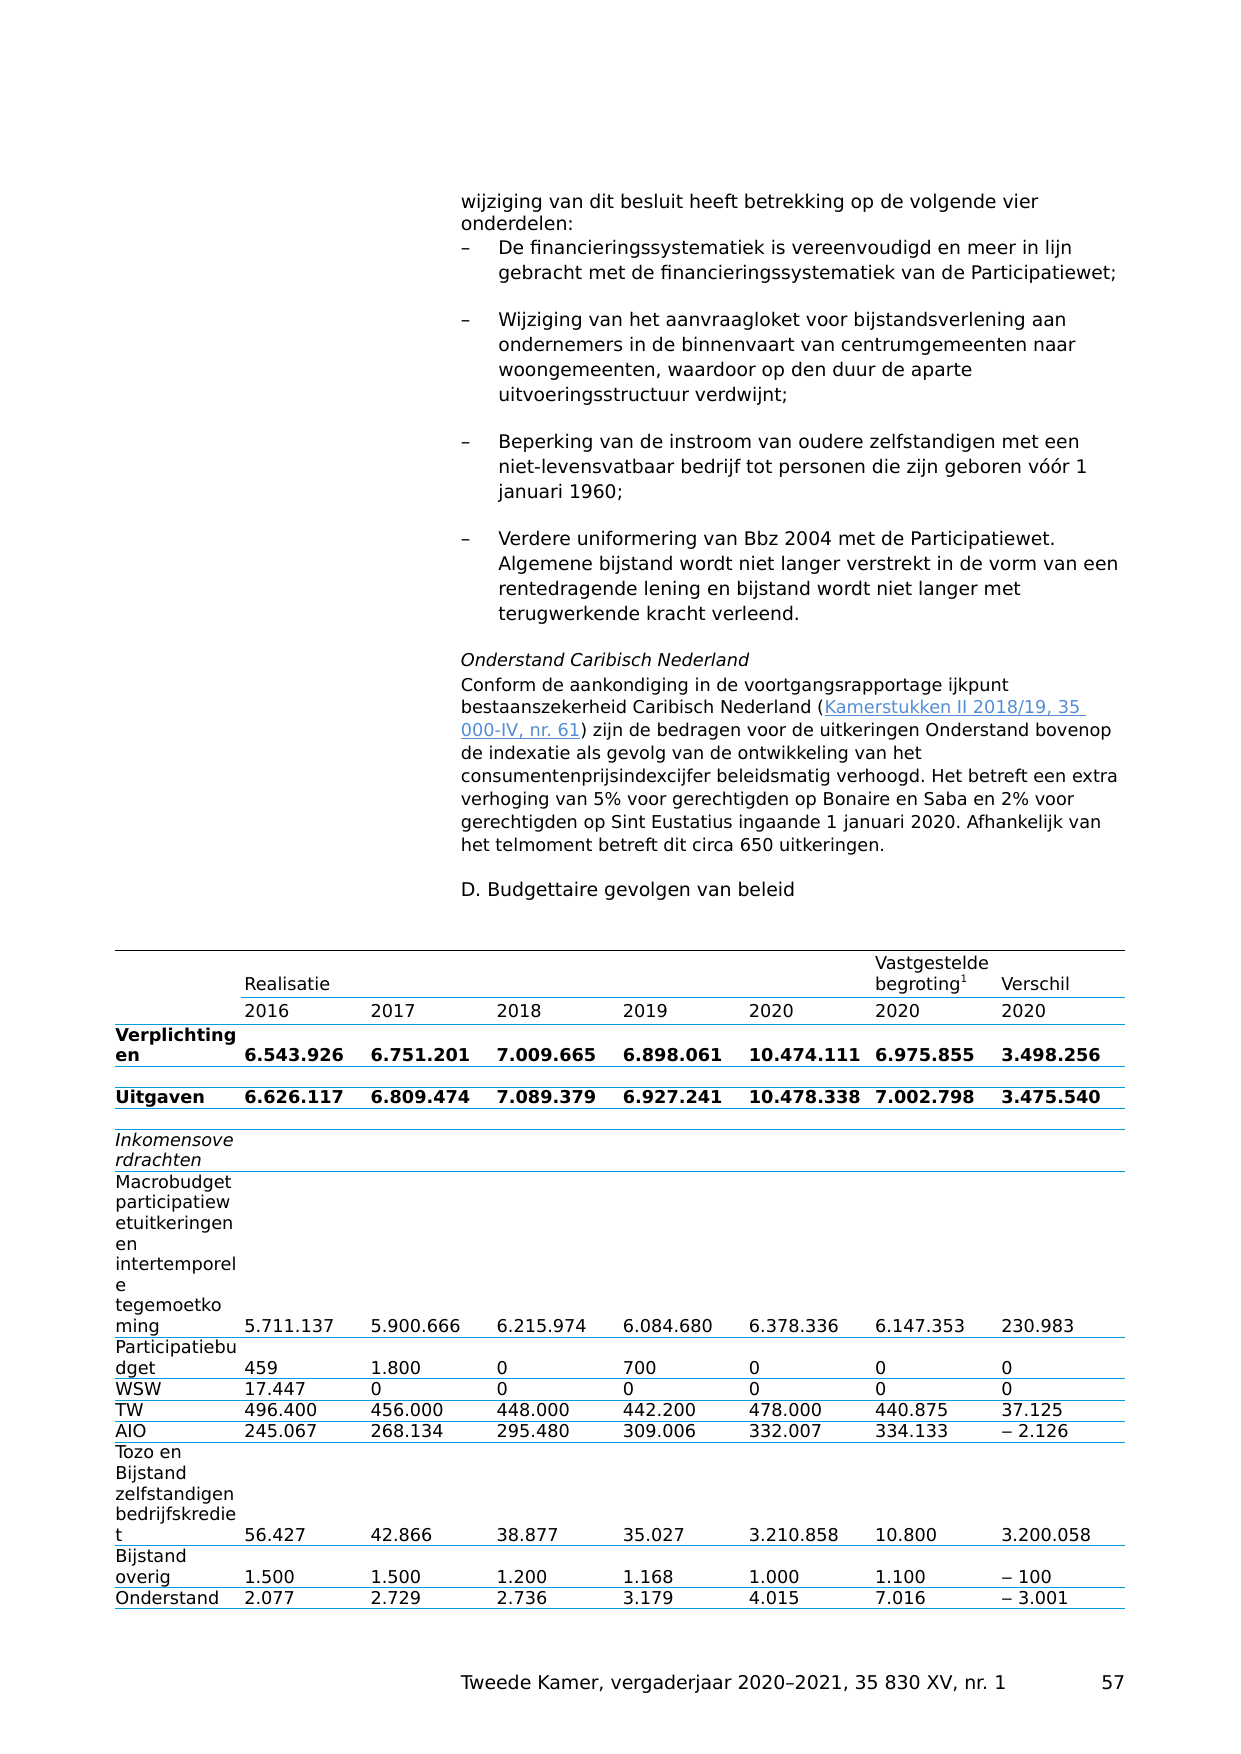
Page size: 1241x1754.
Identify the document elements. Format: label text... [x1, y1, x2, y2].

table_cell 6.809.474 [368, 1088, 493, 1108]
table_cell [746, 1067, 872, 1087]
text wijziging van dit besluit heeft betrekking op de volgende vier onderdelen: [461, 191, 1125, 235]
table_cell 56.427 [241, 1443, 367, 1545]
table_cell 456.000 [368, 1401, 493, 1421]
table_cell 3.210.858 [746, 1443, 872, 1545]
table_cell 332.007 [746, 1422, 872, 1442]
table_cell 37.125 [998, 1401, 1125, 1421]
table_cell TW [115, 1401, 241, 1421]
table_cell 3.475.540 [998, 1088, 1125, 1108]
table_cell WSW [115, 1379, 241, 1399]
table_cell ‒ 3.001 [998, 1588, 1125, 1608]
table_cell 17.447 [241, 1379, 367, 1399]
table_cell 295.480 [494, 1422, 620, 1442]
table_cell 448.000 [494, 1401, 620, 1421]
list Verdere uniformering van Bbz 2004 met de Participatiewet. Algemene bijstand wordt niet langer verstrekt in de vorm van een rentedragende lening en bijstand wordt niet langer met terugwerkende kracht verleend. [461, 526, 1125, 626]
table_cell 3.498.256 [998, 1025, 1125, 1066]
table_cell ‒ 2.126 [998, 1422, 1125, 1442]
table_cell [872, 1067, 998, 1087]
table_cell 2020 [872, 998, 998, 1024]
table_cell 334.133 [872, 1422, 998, 1442]
table_cell 6.084.680 [620, 1172, 746, 1337]
table_cell 268.134 [368, 1422, 493, 1442]
table_cell [368, 1109, 493, 1129]
table_cell 7.009.665 [494, 1025, 620, 1066]
table_cell [494, 1130, 620, 1171]
table_cell Verplichtingen [115, 1025, 241, 1066]
text Onderstand Caribisch Nederland [461, 648, 1125, 671]
table_cell 0 [494, 1379, 620, 1399]
table_cell 0 [368, 1379, 493, 1399]
table_cell [241, 1067, 367, 1087]
table_cell [494, 1109, 620, 1129]
table_cell 0 [746, 1379, 872, 1399]
table_cell 10.478.338 [746, 1088, 872, 1108]
table_cell [115, 1067, 241, 1087]
table_cell 442.200 [620, 1401, 746, 1421]
table_cell 478.000 [746, 1401, 872, 1421]
table_cell 6.927.241 [620, 1088, 746, 1108]
table_cell 4.015 [746, 1588, 872, 1608]
table_cell [368, 1067, 493, 1087]
table_cell 2016 [241, 998, 367, 1024]
table_cell 309.006 [620, 1422, 746, 1442]
table_cell AIO [115, 1422, 241, 1442]
table_cell 6.751.201 [368, 1025, 493, 1066]
list Beperking van de instroom van oudere zelfstandigen met een niet-levensvatbaar bedrijf tot personen die zijn geboren vóór 1 januari 1960; [461, 429, 1125, 504]
table_cell [620, 1130, 746, 1171]
table_cell 2.077 [241, 1588, 367, 1608]
table_cell 245.067 [241, 1422, 367, 1442]
table_cell Realisatie [241, 951, 872, 997]
table_cell 2020 [998, 998, 1125, 1024]
table_cell [115, 951, 241, 1024]
table_cell 459 [241, 1338, 367, 1378]
table_cell [746, 1109, 872, 1129]
title D. Budgettaire gevolgen van beleid [461, 879, 1125, 901]
table_cell [998, 1130, 1125, 1171]
table_cell 10.800 [872, 1443, 998, 1545]
table_cell 3.179 [620, 1588, 746, 1608]
table_cell 6.543.926 [241, 1025, 367, 1066]
table_cell 6.975.855 [872, 1025, 998, 1066]
table_cell 1.100 [872, 1546, 998, 1587]
table_cell [872, 1109, 998, 1129]
table_cell 3.200.058 [998, 1443, 1125, 1545]
table_cell Tozo en Bijstand zelfstandigen bedrijfskrediet [115, 1443, 241, 1545]
table_cell [620, 1067, 746, 1087]
table_cell [620, 1109, 746, 1129]
table_cell 0 [494, 1338, 620, 1378]
table_cell [368, 1130, 493, 1171]
table_cell Bijstand overig [115, 1546, 241, 1587]
table_cell 1.500 [241, 1546, 367, 1587]
table_cell 10.474.111 [746, 1025, 872, 1066]
table_cell [998, 1109, 1125, 1129]
table_cell 2017 [368, 998, 493, 1024]
table_cell 42.866 [368, 1443, 493, 1545]
list De financieringssystematiek is vereenvoudigd en meer in lijn gebracht met de financieringssystematiek van de Participatiewet; [461, 235, 1125, 285]
table_cell [115, 1109, 241, 1129]
text Conform de aankondiging in de voortgangsrapportage ijkpunt bestaanszekerheid Caribisch Nederland (Kamerstukken II 2018/19, 35 000-IV, nr. 61) zijn de bedragen voor de uitkeringen Onderstand bovenop de indexatie als gevolg van de ontwikkeling van het consumentenprijsindexcijfer beleidsmatig verhoogd. Het betreft een extra verhoging van 5% voor gerechtigden op Bonaire en Saba en 2% voor gerechtigden op Sint Eustatius ingaande 1 januari 2020. Afhankelijk van het telmoment betreft dit circa 650 uitkeringen. [461, 673, 1125, 856]
table_cell Uitgaven [115, 1088, 241, 1108]
table_cell 440.875 [872, 1401, 998, 1421]
table_cell ‒ 100 [998, 1546, 1125, 1587]
table_cell 7.089.379 [494, 1088, 620, 1108]
table_cell 2018 [494, 998, 620, 1024]
table_cell Inkomensoverdrachten [115, 1130, 241, 1171]
table_cell 7.016 [872, 1588, 998, 1608]
table_cell 6.378.336 [746, 1172, 872, 1337]
table_cell 0 [620, 1379, 746, 1399]
table_cell 230.983 [998, 1172, 1125, 1337]
table_cell 5.711.137 [241, 1172, 367, 1337]
table_cell 1.500 [368, 1546, 493, 1587]
table_cell [241, 1109, 367, 1129]
table_cell 2.729 [368, 1588, 493, 1608]
table_cell 38.877 [494, 1443, 620, 1545]
table_cell [241, 1130, 367, 1171]
table_cell 1.800 [368, 1338, 493, 1378]
table_cell [494, 1067, 620, 1087]
table_cell 2019 [620, 998, 746, 1024]
table_cell 1.000 [746, 1546, 872, 1587]
table_cell 6.147.353 [872, 1172, 998, 1337]
table_cell Vastgestelde begroting1 [872, 951, 998, 997]
table_cell 0 [998, 1379, 1125, 1399]
table_cell 0 [872, 1379, 998, 1399]
table_cell 700 [620, 1338, 746, 1378]
table_cell 7.002.798 [872, 1088, 998, 1108]
table_cell [872, 1130, 998, 1171]
table_header Tabel 19 Begrotingsgefinancierde budgettaire gevolgen van beleidsartikel 2 (bedragen x € 1.000) [115, 925, 1125, 949]
table_cell 1.168 [620, 1546, 746, 1587]
table_cell [746, 1130, 872, 1171]
table_cell 35.027 [620, 1443, 746, 1545]
table_cell 1.200 [494, 1546, 620, 1587]
table_cell 496.400 [241, 1401, 367, 1421]
table_cell 2020 [746, 998, 872, 1024]
table_cell 0 [746, 1338, 872, 1378]
table_cell [998, 1067, 1125, 1087]
table_cell 0 [998, 1338, 1125, 1378]
table_cell 6.898.061 [620, 1025, 746, 1066]
table_cell 5.900.666 [368, 1172, 493, 1337]
table_cell 2.736 [494, 1588, 620, 1608]
table_cell Verschil [998, 951, 1125, 997]
table_cell Onderstand [115, 1588, 241, 1608]
table_cell 0 [872, 1338, 998, 1378]
table_cell 6.215.974 [494, 1172, 620, 1337]
table_cell Participatiebudget [115, 1338, 241, 1378]
list Wijziging van het aanvraagloket voor bijstandsverlening aan ondernemers in de binnenvaart van centrumgemeenten naar woongemeenten, waardoor op den duur de aparte uitvoeringsstructuur verdwijnt; [461, 307, 1125, 407]
table_cell Macrobudget participatiewetuitkeringen en intertemporele tegemoetkoming [115, 1172, 241, 1337]
table_cell 6.626.117 [241, 1088, 367, 1108]
